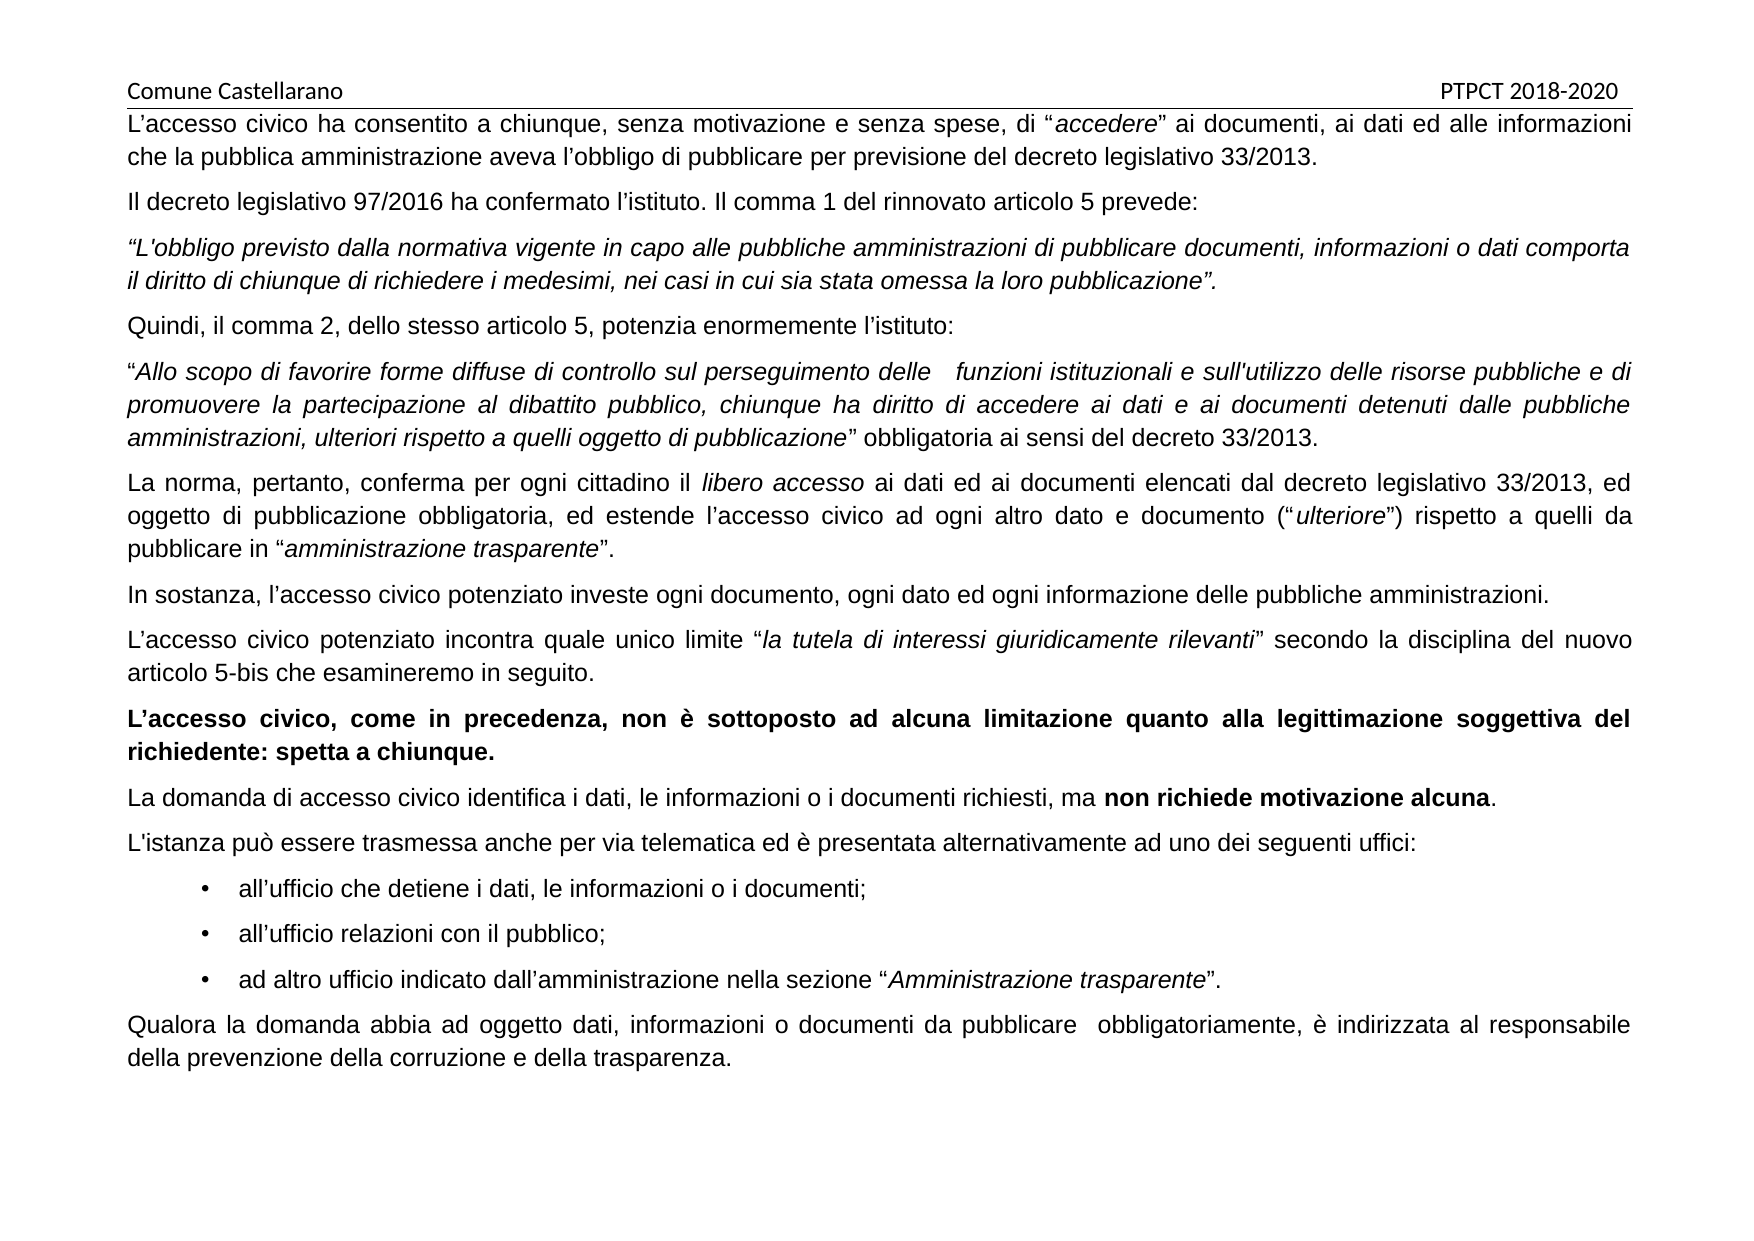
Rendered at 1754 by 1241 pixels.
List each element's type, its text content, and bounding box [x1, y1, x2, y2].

text Qualora la domanda abbia ad oggetto dati, informazioni o documenti da pubblicare obbligatoriamente, è indirizzata al responsabile della prevenzione della corruzione e della trasparenza. [127, 1010, 1633, 1072]
text L’accesso civico potenziato incontra quale unico limite “la tutela di interessi giuridicamente rilevanti” secondo la disciplina del nuovo articolo 5-bis che esamineremo in seguito. [127, 625, 1633, 687]
text Il decreto legislativo 97/2016 ha confermato l’istituto. Il comma 1 del rinnovato articolo 5 prevede: [127, 187, 1633, 216]
text “Allo scopo di favorire forme diffuse di controllo sul perseguimento delle funzioni istituzionali e sull'utilizzo delle risorse pubbliche e di promuovere la partecipazione al dibattito pubblico, chiunque ha diritto di accedere ai dati e ai documenti detenuti dalle pubbliche amministrazioni, ulteriori rispetto a quelli oggetto di pubblicazione” obbligatoria ai sensi del decreto 33/2013. [127, 357, 1633, 452]
list all’ufficio relazioni con il pubblico; [201, 919, 1633, 948]
text L’accesso civico, come in precedenza, non è sottoposto ad alcuna limitazione quanto alla legittimazione soggettiva del richiedente: spetta a chiunque. [127, 704, 1633, 766]
text L’accesso civico ha consentito a chiunque, senza motivazione e senza spese, di “accedere” ai documenti, ai dati ed alle informazioni che la pubblica amministrazione aveva l’obbligo di pubblicare per previsione del decreto legislativo 33/2013. [127, 109, 1633, 170]
text La domanda di accesso civico identifica i dati, le informazioni o i documenti richiesti, ma non richiede motivazione alcuna. [127, 782, 1633, 811]
text L'istanza può essere trasmessa anche per via telematica ed è presentata alternativamente ad uno dei seguenti uffici: [127, 828, 1633, 857]
list all’ufficio che detiene i dati, le informazioni o i documenti; [201, 873, 1633, 902]
text In sostanza, l’accesso civico potenziato investe ogni documento, ogni dato ed ogni informazione delle pubbliche amministrazioni. [127, 580, 1633, 609]
text “L'obbligo previsto dalla normativa vigente in capo alle pubbliche amministrazioni di pubblicare documenti, informazioni o dati comporta il diritto di chiunque di richiedere i medesimi, nei casi in cui sia stata omessa la loro pubblicazione”. [127, 233, 1633, 294]
text La norma, pertanto, conferma per ogni cittadino il libero accesso ai dati ed ai documenti elencati dal decreto legislativo 33/2013, ed oggetto di pubblicazione obbligatoria, ed estende l’accesso civico ad ogni altro dato e documento (“ulteriore”) rispetto a quelli da pubblicare in “amministrazione trasparente”. [127, 468, 1633, 563]
text Quindi, il comma 2, dello stesso articolo 5, potenzia enormemente l’istituto: [127, 311, 1633, 340]
list ad altro ufficio indicato dall’amministrazione nella sezione “Amministrazione trasparente”. [201, 965, 1633, 994]
